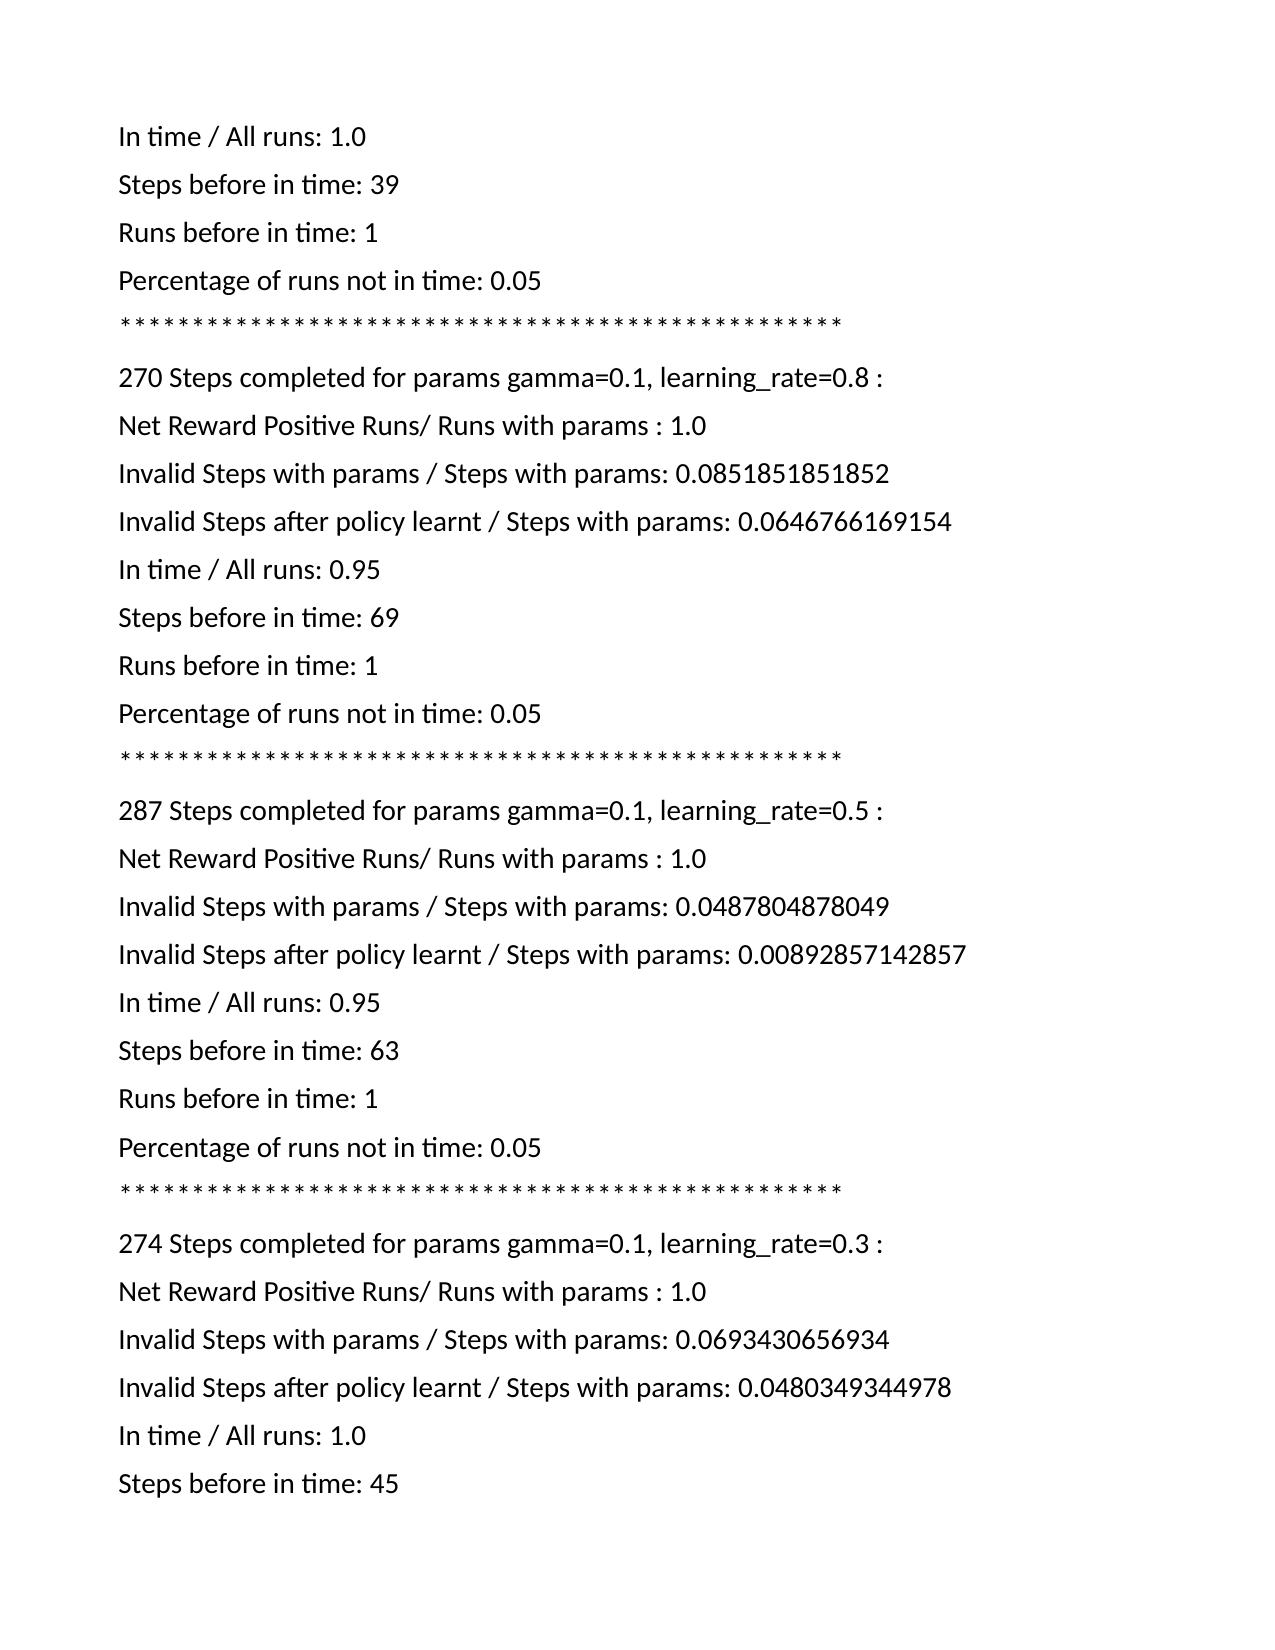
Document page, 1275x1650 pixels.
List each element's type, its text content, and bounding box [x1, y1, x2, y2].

text Runs before in time: 1 [118, 1081, 1157, 1116]
text 274 Steps completed for params gamma=0.1, learning_rate=0.3 : [118, 1225, 1157, 1261]
text Runs before in time: 1 [118, 214, 1157, 250]
text In time / All runs: 1.0 [118, 118, 1157, 154]
text Steps before in time: 63 [118, 1032, 1157, 1068]
text In time / All runs: 1.0 [118, 1417, 1157, 1453]
text Runs before in time: 1 [118, 647, 1157, 683]
text 287 Steps completed for params gamma=0.1, learning_rate=0.5 : [118, 792, 1157, 827]
text Invalid Steps after policy learnt / Steps with params: 0.0480349344978 [118, 1369, 1157, 1405]
text ************************************************** [118, 1177, 1157, 1212]
text Invalid Steps with params / Steps with params: 0.0487804878049 [118, 888, 1157, 924]
text Percentage of runs not in time: 0.05 [118, 1129, 1157, 1164]
text 270 Steps completed for params gamma=0.1, learning_rate=0.8 : [118, 359, 1157, 394]
text Invalid Steps after policy learnt / Steps with params: 0.0646766169154 [118, 503, 1157, 539]
text ************************************************** [118, 744, 1157, 779]
text Invalid Steps with params / Steps with params: 0.0851851851852 [118, 455, 1157, 491]
text Steps before in time: 45 [118, 1466, 1157, 1501]
text In time / All runs: 0.95 [118, 984, 1157, 1020]
text ************************************************** [118, 311, 1157, 346]
text In time / All runs: 0.95 [118, 551, 1157, 587]
text Net Reward Positive Runs/ Runs with params : 1.0 [118, 1273, 1157, 1309]
text Steps before in time: 69 [118, 599, 1157, 635]
text Steps before in time: 39 [118, 166, 1157, 202]
text Percentage of runs not in time: 0.05 [118, 262, 1157, 298]
text Net Reward Positive Runs/ Runs with params : 1.0 [118, 407, 1157, 442]
text Percentage of runs not in time: 0.05 [118, 696, 1157, 731]
text Net Reward Positive Runs/ Runs with params : 1.0 [118, 840, 1157, 876]
text Invalid Steps with params / Steps with params: 0.0693430656934 [118, 1321, 1157, 1357]
text Invalid Steps after policy learnt / Steps with params: 0.00892857142857 [118, 936, 1157, 972]
